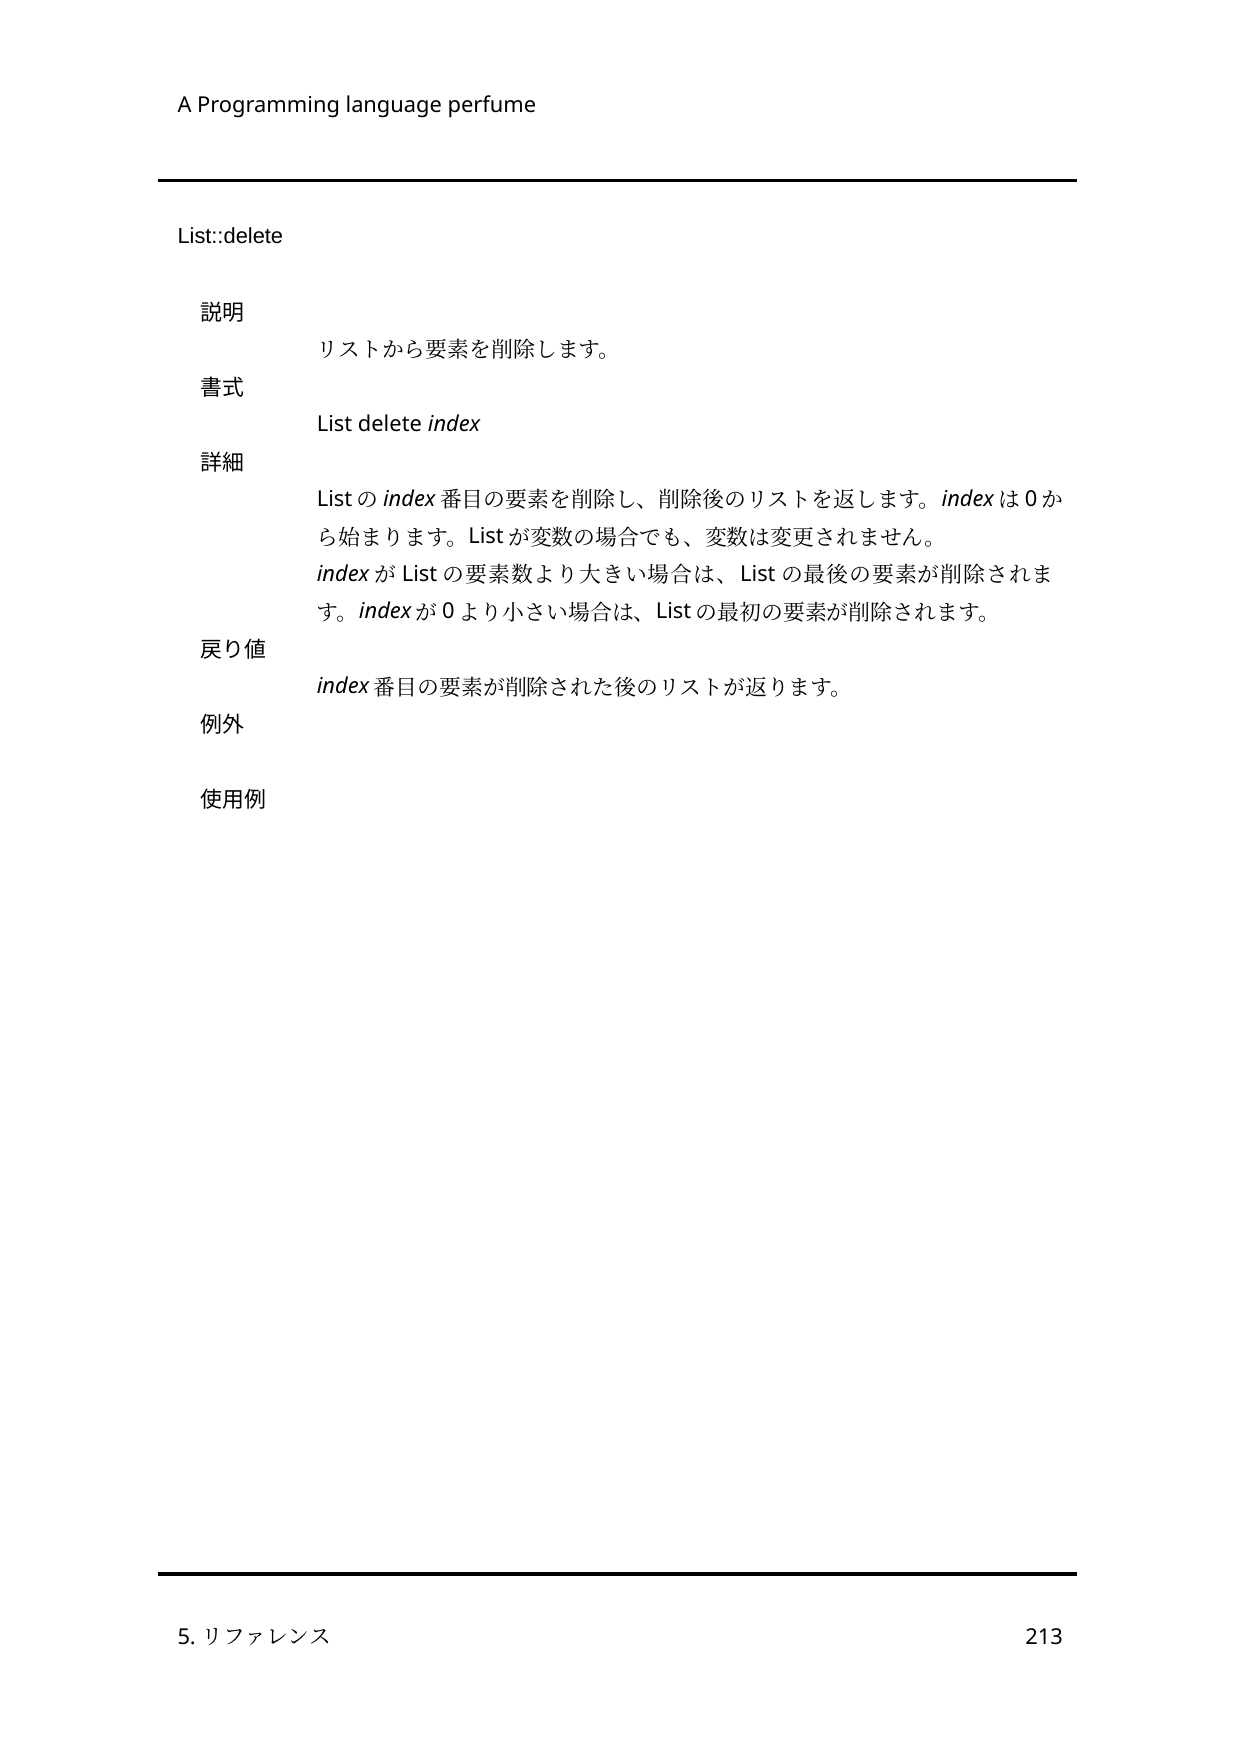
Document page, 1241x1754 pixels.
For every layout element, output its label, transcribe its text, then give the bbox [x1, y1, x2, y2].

table_cell 詳細 [200, 442, 317, 629]
table_cell 使用例 [200, 779, 317, 854]
table_header リストから要素を削除します。 [317, 292, 1063, 367]
table_cell List delete index [317, 367, 1063, 442]
table_cell 戻り値 [200, 629, 317, 704]
table_cell 書式 [200, 367, 317, 442]
table_cell index番目の要素が削除された後のリストが返ります。 [317, 629, 1063, 704]
table_cell [317, 704, 1063, 779]
table_cell [317, 779, 1063, 854]
table_cell Listのindex番目の要素を削除し、削除後のリストを返します。indexは0から始まります。Listが変数の場合でも、変数は変更されません。 indexがListの要素数より大きい場合は、Listの最後の要素が削除されます。indexが0より小さい場合は、Listの最初の要素が削除されます。 [317, 442, 1063, 629]
table_cell 例外 [200, 704, 317, 779]
subtitle List::delete [177, 217, 1063, 254]
table_header 説明 [200, 292, 317, 367]
